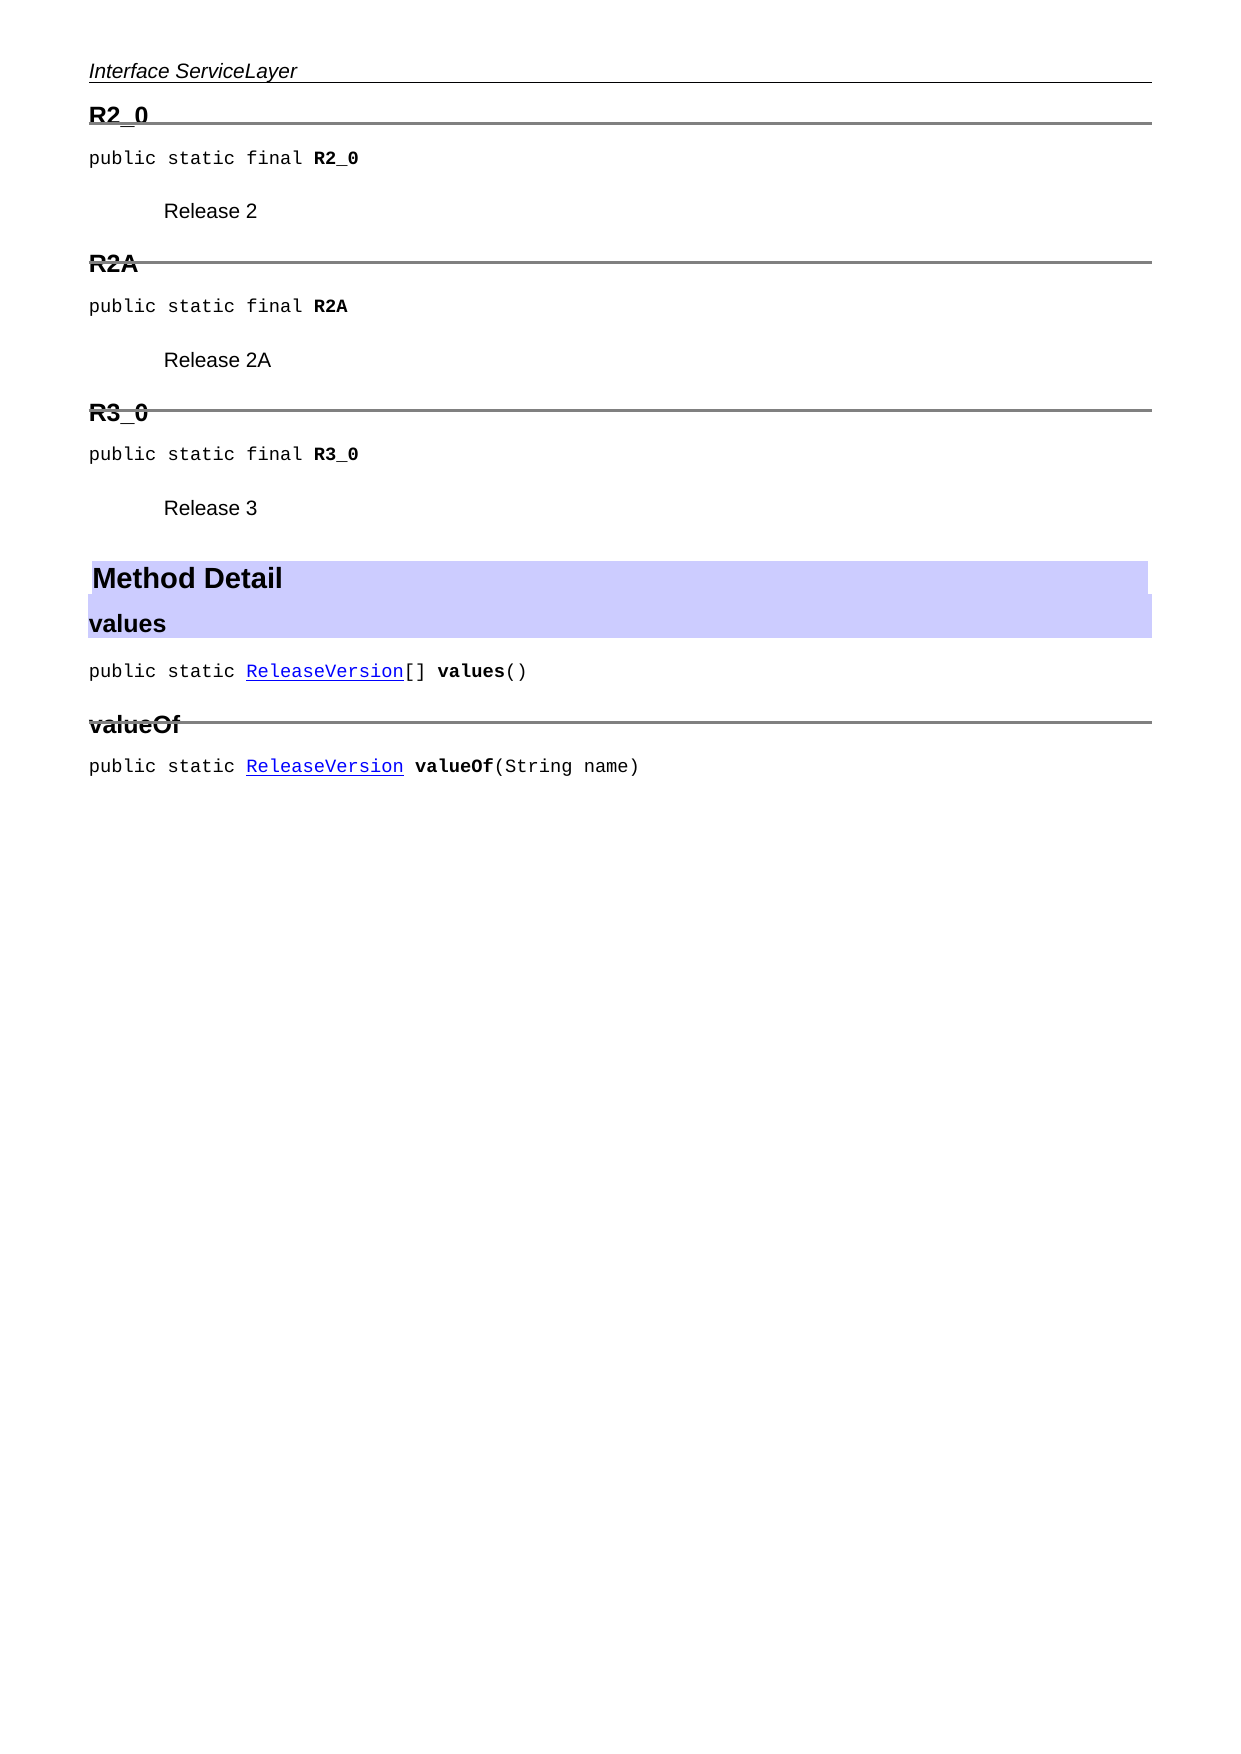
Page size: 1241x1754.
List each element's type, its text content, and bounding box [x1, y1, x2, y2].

text Release 3 [163, 496, 1152, 519]
subtitle values [88, 609, 1152, 638]
text Release 2 [163, 199, 1152, 223]
subtitle Method Detail [92, 561, 1148, 594]
text public static final R3_0 [88, 445, 1152, 466]
text public static final R2_0 [88, 149, 1152, 170]
text public static ReleaseVersion valueOf(String name) [88, 757, 1152, 778]
text public static ReleaseVersion[] values() [88, 662, 1152, 683]
text Release 2A [163, 347, 1152, 371]
text public static final R2A [88, 297, 1152, 318]
